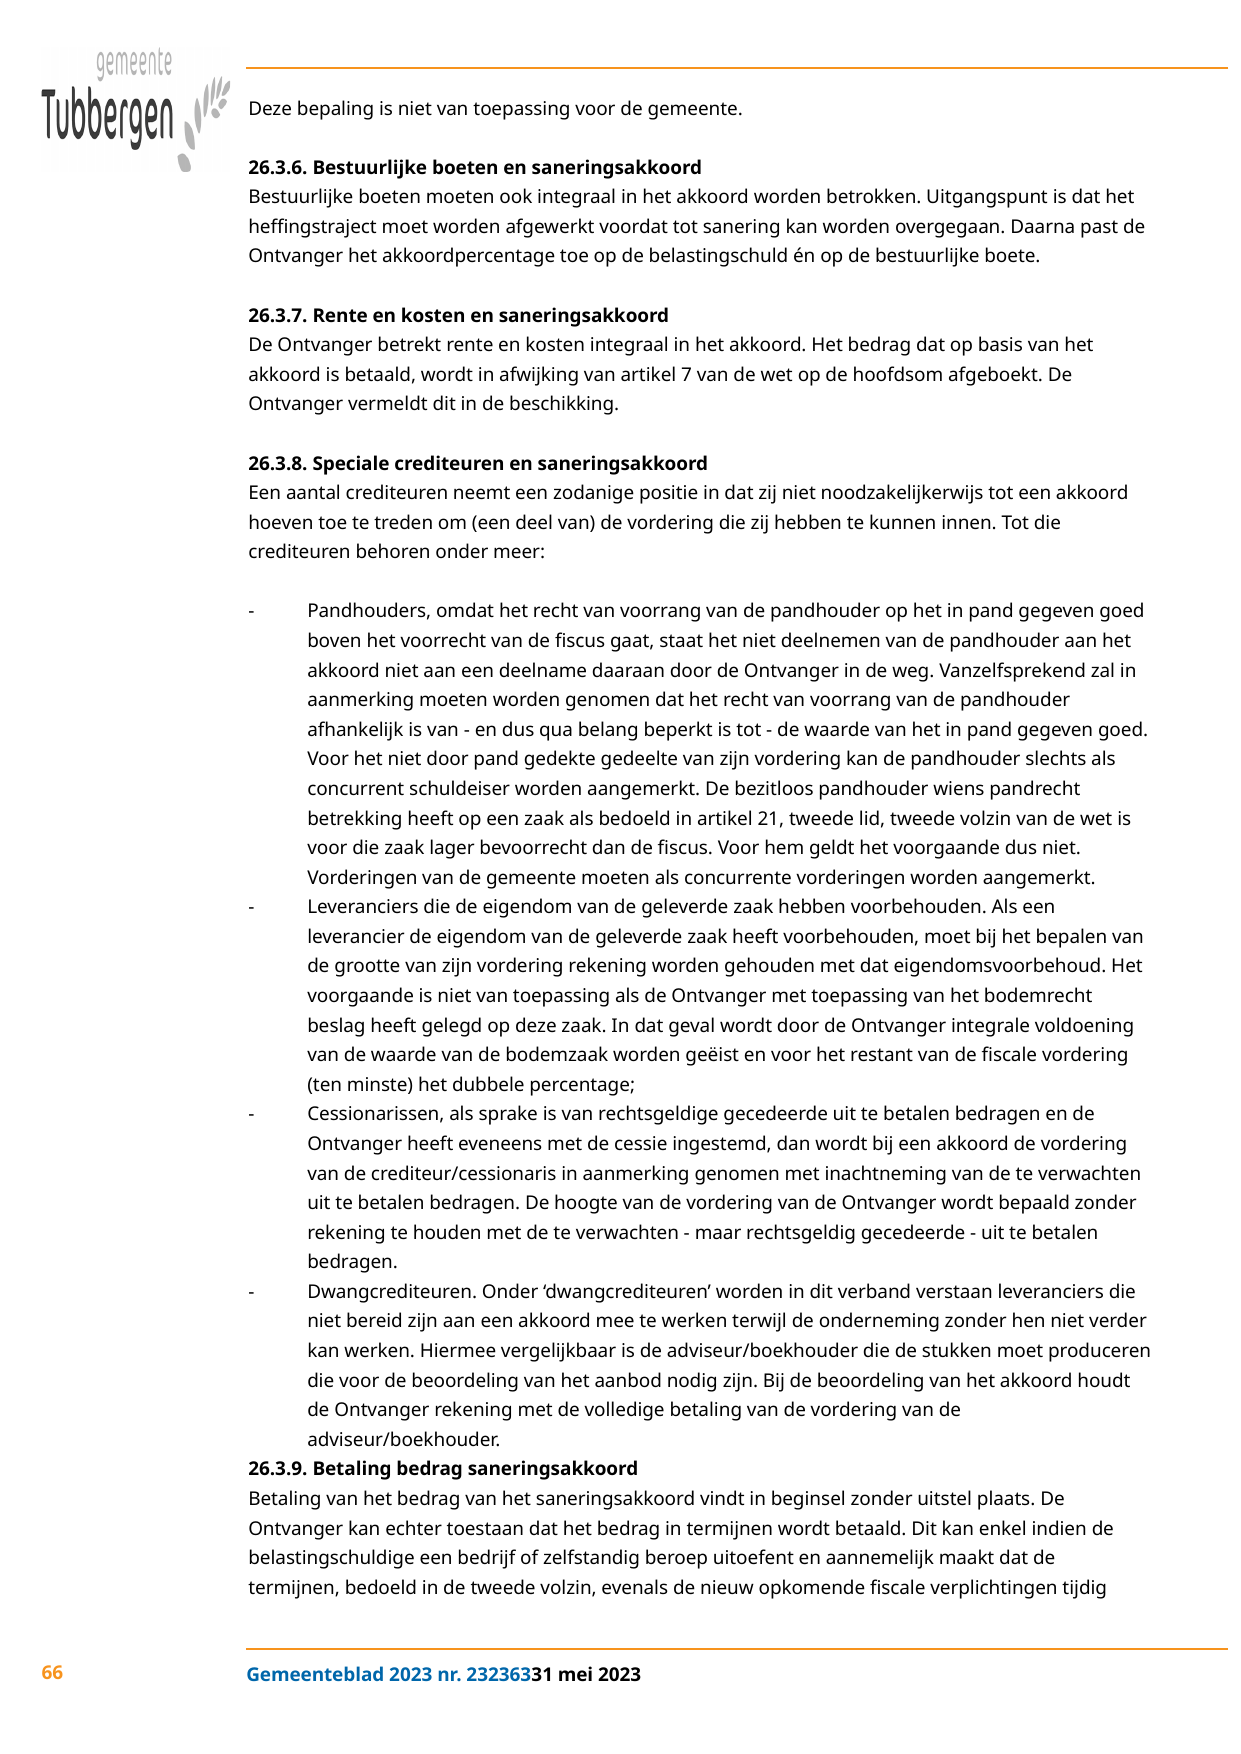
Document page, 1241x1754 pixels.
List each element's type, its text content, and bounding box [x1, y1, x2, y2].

list Leveranciers die de eigendom van de geleverde zaak hebben voorbehouden. Als een leverancier de eigendom van de geleverde zaak heeft voorbehouden, moet bij het bepalen van de grootte van zijn vordering rekening worden gehouden met dat eigendomsvoorbehoud. Het voorgaande is niet van toepassing als de Ontvanger met toepassing van het bodemrecht beslag heeft gelegd op deze zaak. In dat geval wordt door de Ontvanger integrale voldoening van de waarde van de bodemzaak worden geëist en voor het restant van de fiscale vordering (ten minste) het dubbele percentage; [248, 893, 1152, 1097]
picture [41, 47, 231, 172]
text De Ontvanger betrekt rente en kosten integraal in het akkoord. Het bedrag dat op basis van het akkoord is betaald, wordt in afwijking van artikel 7 van de wet op de hoofdsom afgeboekt. De Ontvanger vermeldt dit in de beschikking. [248, 331, 1152, 416]
text 26.3.7. Rente en kosten en saneringsakkoord [248, 302, 1152, 328]
text 26.3.9. Betaling bedrag saneringsakkoord [248, 1456, 1152, 1481]
text Betaling van het bedrag van het saneringsakkoord vindt in beginsel zonder uitstel plaats. De Ontvanger kan echter toestaan dat het bedrag in termijnen wordt betaald. Dit kan enkel indien de belastingschuldige een bedrijf of zelfstandig beroep uitoefent en aannemelijk maakt dat de termijnen, bedoeld in de tweede volzin, evenals de nieuw opkomende fiscale verplichtingen tijdig [248, 1485, 1152, 1600]
text Deze bepaling is niet van toepassing voor de gemeente. [248, 95, 1152, 121]
text 26.3.6. Bestuurlijke boeten en saneringsakkoord [248, 154, 1152, 180]
list Cessionarissen, als sprake is van rechtsgeldige gecedeerde uit te betalen bedragen en de Ontvanger heeft eveneens met de cessie ingestemd, dan wordt bij een akkoord de vordering van de crediteur/cessionaris in aanmerking genomen met inachtneming van de te verwachten uit te betalen bedragen. De hoogte van de vordering van de Ontvanger wordt bepaald zonder rekening te houden met de te verwachten - maar rechtsgeldig gecedeerde - uit te betalen bedragen. [248, 1101, 1152, 1274]
list Pandhouders, omdat het recht van voorrang van de pandhouder op het in pand gegeven goed boven het voorrecht van de fiscus gaat, staat het niet deelnemen van de pandhouder aan het akkoord niet aan een deelname daaraan door de Ontvanger in de weg. Vanzelfsprekend zal in aanmerking moeten worden genomen dat het recht van voorrang van de pandhouder afhankelijk is van - en dus qua belang beperkt is tot - de waarde van het in pand gegeven goed. Voor het niet door pand gedekte gedeelte van zijn vordering kan de pandhouder slechts als concurrent schuldeiser worden aangemerkt. De bezitloos pandhouder wiens pandrecht betrekking heeft op een zaak als bedoeld in artikel 21, tweede lid, tweede volzin van de wet is voor die zaak lager bevoorrecht dan de fiscus. Voor hem geldt het voorgaande dus niet. Vorderingen van de gemeente moeten als concurrente vorderingen worden aangemerkt. [248, 598, 1152, 890]
list Dwangcrediteuren. Onder ‘dwangcrediteuren’ worden in dit verband verstaan leveranciers die niet bereid zijn aan een akkoord mee te werken terwijl de onderneming zonder hen niet verder kan werken. Hiermee vergelijkbaar is de adviseur/boekhouder die de stukken moet produceren die voor de beoordeling van het aanbod nodig zijn. Bij de beoordeling van het akkoord houdt de Ontvanger rekening met de volledige betaling van de vordering van de adviseur/boekhouder. [248, 1278, 1152, 1452]
text 26.3.8. Speciale crediteuren en saneringsakkoord [248, 450, 1152, 476]
text Bestuurlijke boeten moeten ook integraal in het akkoord worden betrokken. Uitgangspunt is dat het heffingstraject moet worden afgewerkt voordat tot sanering kan worden overgegaan. Daarna past de Ontvanger het akkoordpercentage toe op de belastingschuld én op de bestuurlijke boete. [248, 183, 1152, 268]
text Een aantal crediteuren neemt een zodanige positie in dat zij niet noodzakelijkerwijs tot een akkoord hoeven toe te treden om (een deel van) de vordering die zij hebben te kunnen innen. Tot die crediteuren behoren onder meer: [248, 479, 1152, 564]
